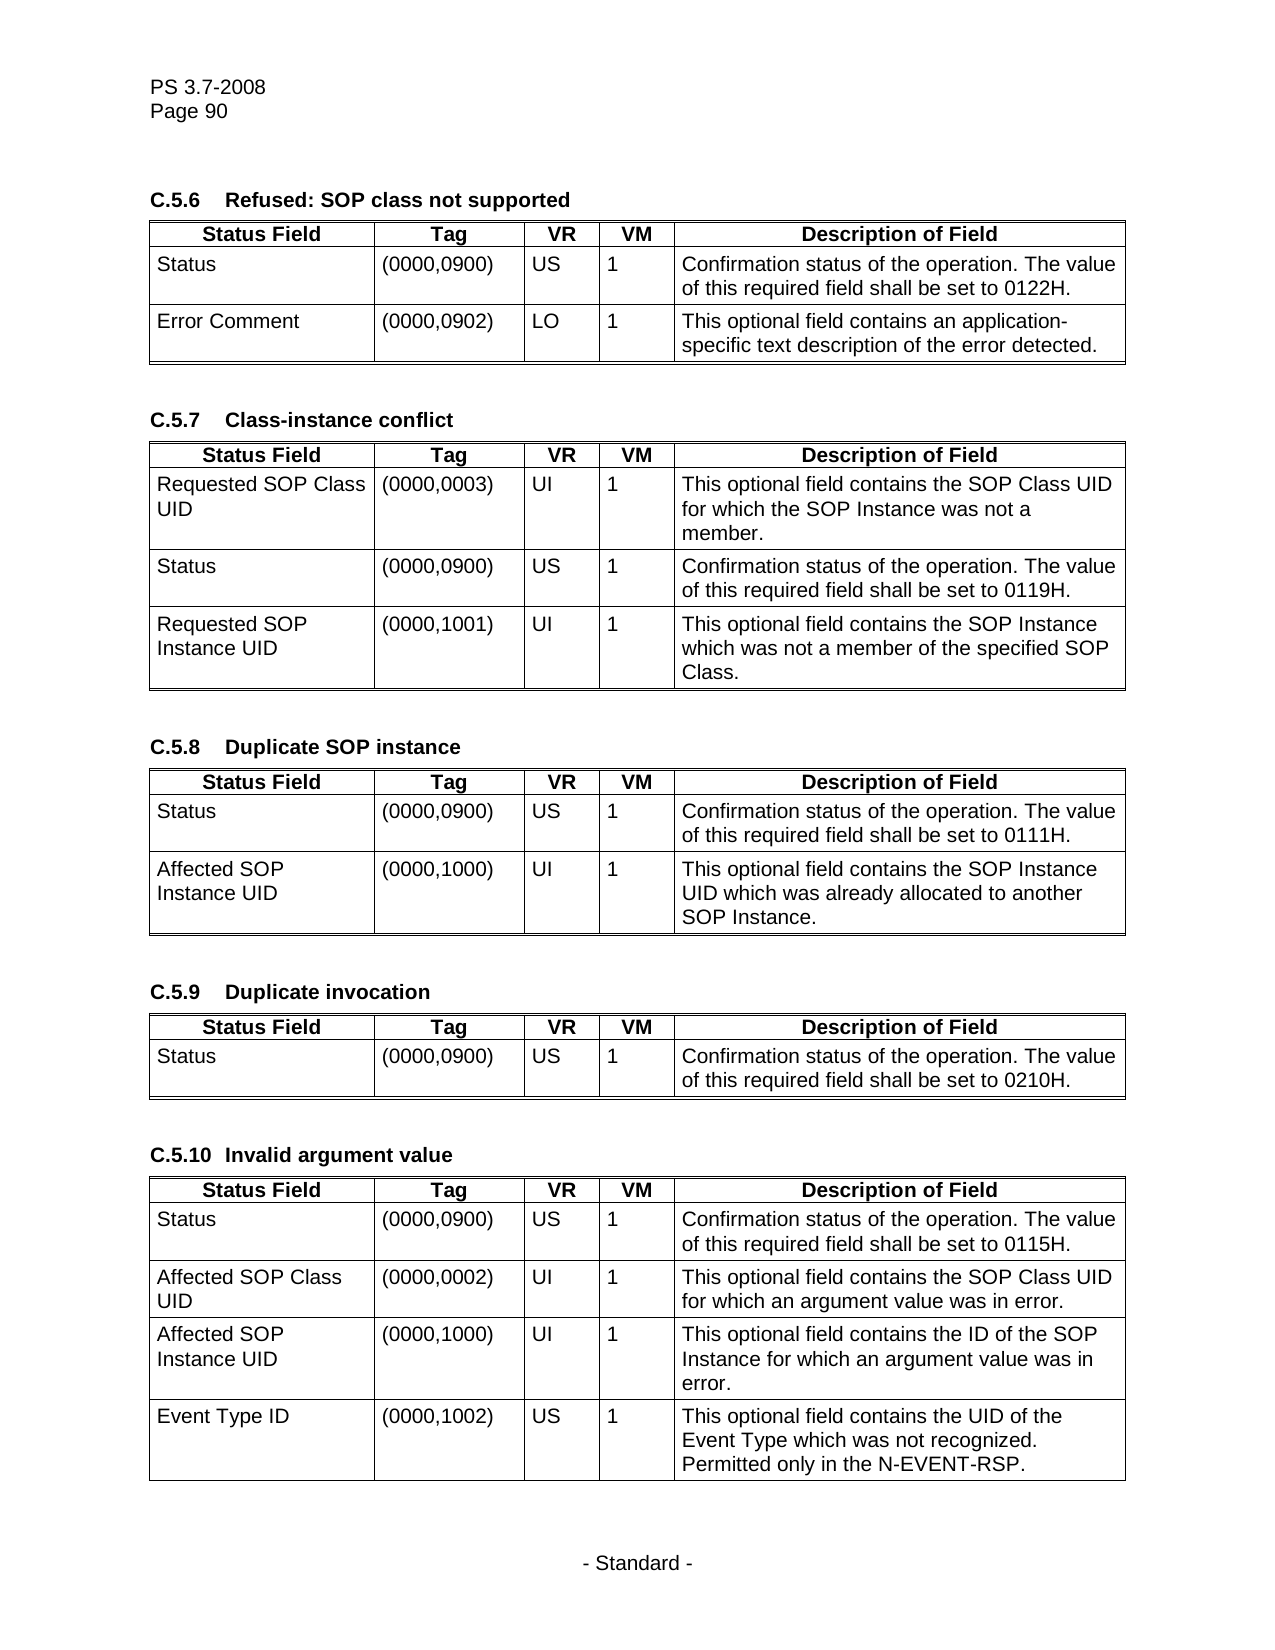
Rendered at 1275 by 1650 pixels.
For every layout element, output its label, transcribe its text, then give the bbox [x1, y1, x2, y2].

table_cell Event Type ID [150, 1400, 374, 1480]
table_cell 1 [600, 468, 674, 549]
table_header Description of Field [675, 444, 1125, 467]
table_cell This optional field contains the SOP Instance UID which was already allocated to another SOP Instance. [675, 852, 1125, 933]
table_header VR [525, 1179, 599, 1202]
table_cell 1 [600, 1400, 674, 1480]
table_cell Confirmation status of the operation. The value of this required field shall be set to 0122H. [675, 247, 1125, 304]
table_cell (0000,0002) [375, 1261, 524, 1317]
table_cell Requested SOP Instance UID [150, 607, 374, 688]
table_cell Affected SOP Class UID [150, 1261, 374, 1317]
table_header Status Field [150, 444, 374, 467]
table_cell 1 [600, 550, 674, 606]
table_header Tag [375, 444, 524, 467]
subtitle C.5.7 Class-instance conflict [150, 408, 1125, 432]
table_cell Confirmation status of the operation. The value of this required field shall be set to 0115H. [675, 1203, 1125, 1260]
table_cell (0000,0902) [375, 305, 524, 361]
table_cell Affected SOP Instance UID [150, 1318, 374, 1399]
table_cell Status [150, 550, 374, 606]
table_cell 1 [600, 852, 674, 933]
table_cell This optional field contains an application-specific text description of the error detected. [675, 305, 1125, 361]
table_cell Status [150, 247, 374, 304]
table_cell (0000,1002) [375, 1400, 524, 1480]
table_cell UI [525, 607, 599, 688]
table_cell US [525, 1400, 599, 1480]
table_header Status Field [150, 1016, 374, 1039]
table_cell UI [525, 852, 599, 933]
table_cell This optional field contains the SOP Class UID for which an argument value was in error. [675, 1261, 1125, 1317]
table_header VM [600, 223, 674, 246]
table_header Description of Field [675, 771, 1125, 794]
table_header Description of Field [675, 1179, 1125, 1202]
table_cell (0000,0900) [375, 247, 524, 304]
table_cell Status [150, 1040, 374, 1096]
table_header Tag [375, 223, 524, 246]
table_cell US [525, 550, 599, 606]
table_cell Confirmation status of the operation. The value of this required field shall be set to 0210H. [675, 1040, 1125, 1096]
table_cell 1 [600, 247, 674, 304]
table_cell 1 [600, 1040, 674, 1096]
table_cell This optional field contains the ID of the SOP Instance for which an argument value was in error. [675, 1318, 1125, 1399]
table_cell Confirmation status of the operation. The value of this required field shall be set to 0111H. [675, 795, 1125, 851]
table_header VM [600, 1016, 674, 1039]
table_header VR [525, 1016, 599, 1039]
table_cell (0000,0900) [375, 550, 524, 606]
table_header VM [600, 771, 674, 794]
table_cell (0000,0900) [375, 1203, 524, 1260]
table_cell This optional field contains the SOP Class UID for which the SOP Instance was not a member. [675, 468, 1125, 549]
table_header VR [525, 223, 599, 246]
table_cell 1 [600, 305, 674, 361]
table_header Tag [375, 1016, 524, 1039]
table_cell This optional field contains the UID of the Event Type which was not recognized. Permitted only in the N-EVENT-RSP. [675, 1400, 1125, 1480]
table_header VM [600, 444, 674, 467]
subtitle C.5.10 Invalid argument value [150, 1143, 1125, 1167]
subtitle C.5.6 Refused: SOP class not supported [150, 187, 1125, 212]
table_cell (0000,0003) [375, 468, 524, 549]
table_cell Status [150, 1203, 374, 1260]
table_cell US [525, 1203, 599, 1260]
table_header Description of Field [675, 1016, 1125, 1039]
table_cell Confirmation status of the operation. The value of this required field shall be set to 0119H. [675, 550, 1125, 606]
table_cell 1 [600, 1318, 674, 1399]
table_header VR [525, 771, 599, 794]
table_cell 1 [600, 1203, 674, 1260]
table_cell (0000,1000) [375, 852, 524, 933]
table_cell (0000,1001) [375, 607, 524, 688]
table_cell Status [150, 795, 374, 851]
table_header Status Field [150, 771, 374, 794]
table_cell Error Comment [150, 305, 374, 361]
table_cell Affected SOP Instance UID [150, 852, 374, 933]
table_cell UI [525, 1318, 599, 1399]
subtitle C.5.8 Duplicate SOP instance [150, 735, 1125, 759]
table_cell 1 [600, 607, 674, 688]
table_header Tag [375, 1179, 524, 1202]
table_cell (0000,0900) [375, 1040, 524, 1096]
table_cell UI [525, 468, 599, 549]
table_cell (0000,0900) [375, 795, 524, 851]
table_cell US [525, 795, 599, 851]
table_cell US [525, 247, 599, 304]
table_cell Requested SOP Class UID [150, 468, 374, 549]
table_header Status Field [150, 223, 374, 246]
table_cell UI [525, 1261, 599, 1317]
table_cell US [525, 1040, 599, 1096]
table_cell LO [525, 305, 599, 361]
table_header Tag [375, 771, 524, 794]
table_cell 1 [600, 1261, 674, 1317]
table_cell This optional field contains the SOP Instance which was not a member of the specified SOP Class. [675, 607, 1125, 688]
table_cell (0000,1000) [375, 1318, 524, 1399]
table_header Status Field [150, 1179, 374, 1202]
table_header VR [525, 444, 599, 467]
table_header Description of Field [675, 223, 1125, 246]
table_cell 1 [600, 795, 674, 851]
subtitle C.5.9 Duplicate invocation [150, 980, 1125, 1004]
table_header VM [600, 1179, 674, 1202]
